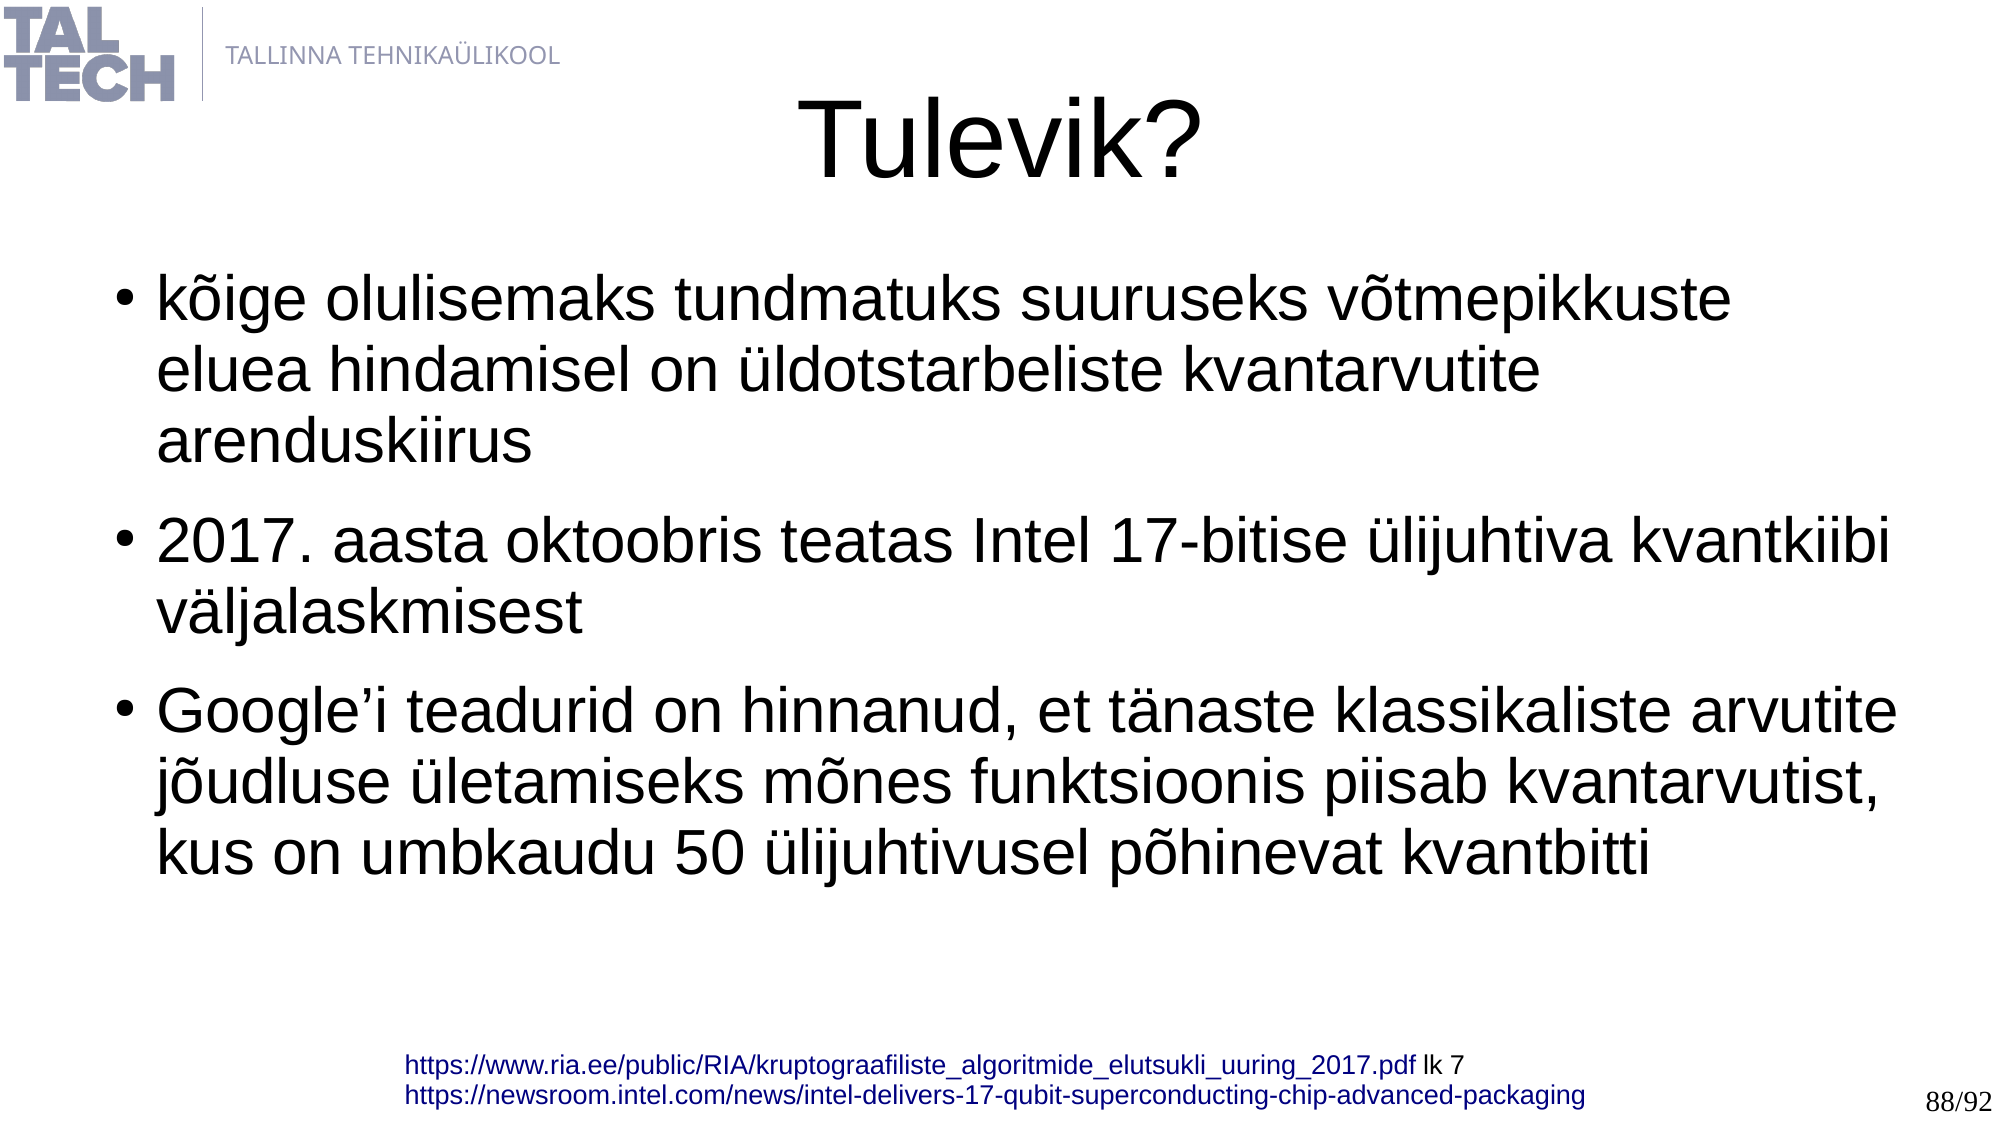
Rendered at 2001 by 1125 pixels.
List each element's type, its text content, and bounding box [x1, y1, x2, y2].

text_box https://www.ria.ee/public/RIA/kruptograafiliste_algoritmide_elutsukli_uuring_2017.pdf lk 7 https://newsroom.intel.com/news/intel-delivers-17-qubit-superconducting-chip-advanced-packaging [389, 1042, 1630, 1118]
picture [0, 0, 178, 107]
list kõige olulisemaks tundmatuks suuruseks võtmepikkuste eluea hindamisel on üldotstarbeliste kvantarvutite arenduskiirus 2017. aasta oktoobris teatas Intel 17-bitise ülijuhtiva kvantkiibi väljalaskmisest Google’i teadurid on hinnanud, et tänaste klassikaliste arvutite jõudluse ületamiseks mõnes funktsioonis piisab kvantarvutist, kus on umbkaudu 50 ülijuhtivusel põhinevat kvantbitti [99, 263, 1901, 957]
title Tulevik? [99, 44, 1901, 233]
